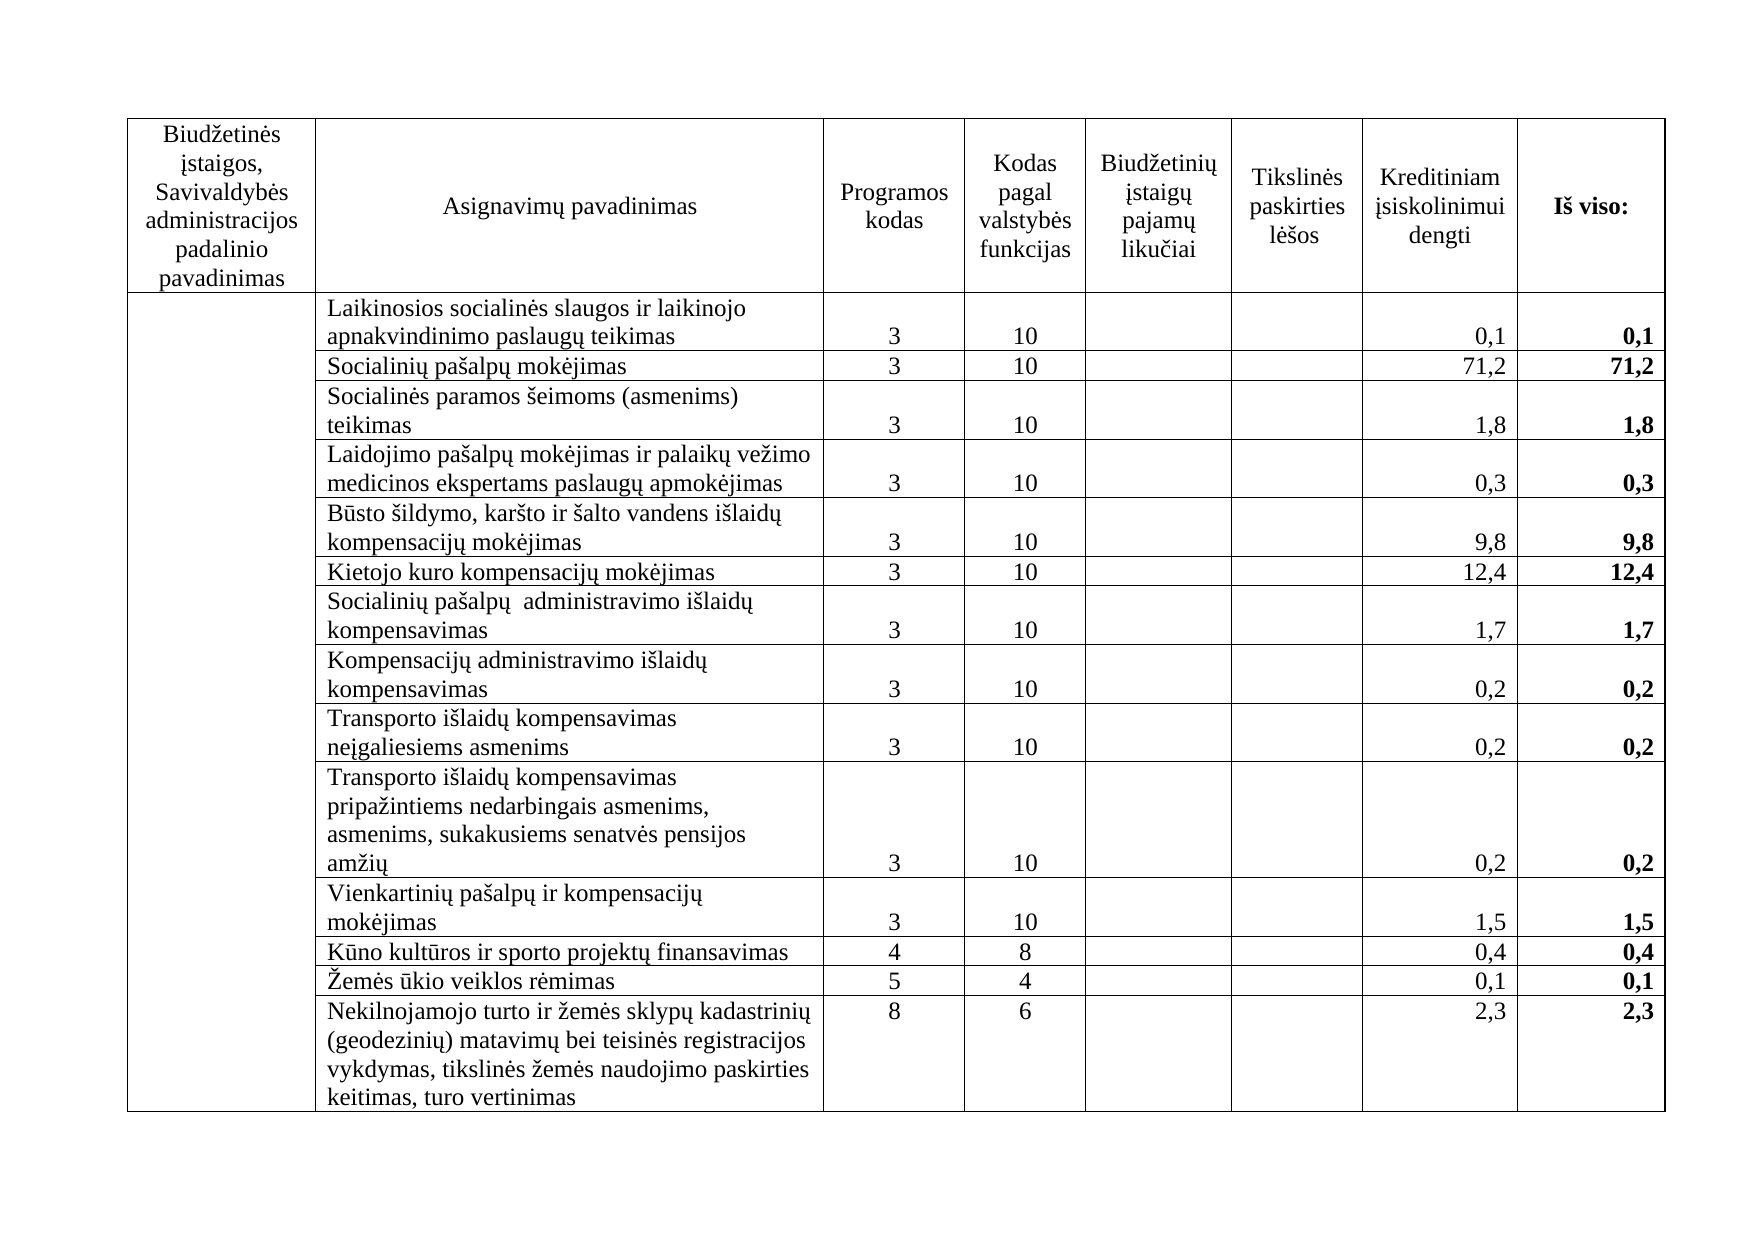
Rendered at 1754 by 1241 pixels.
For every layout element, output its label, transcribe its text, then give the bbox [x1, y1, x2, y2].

table_cell Kūno kultūros ir sporto projektų finansavimas [316, 937, 823, 965]
table_cell 2,3 [1518, 996, 1664, 1111]
table_cell 71,2 [1518, 351, 1664, 380]
table_cell 10 [965, 440, 1085, 497]
table_cell [1232, 557, 1362, 585]
table_cell [1232, 440, 1362, 497]
table_cell 10 [965, 586, 1085, 644]
table_cell 0,2 [1518, 704, 1664, 761]
table_cell [1086, 498, 1231, 556]
table_cell [1232, 966, 1362, 995]
table_cell 10 [965, 381, 1085, 438]
table_cell [1086, 440, 1231, 497]
table_header Kreditiniam įsiskolinimui dengti [1363, 119, 1517, 292]
table_cell 10 [965, 704, 1085, 761]
table_cell 2,3 [1363, 996, 1517, 1111]
table_cell Vienkartinių pašalpų ir kompensacijų mokėjimas [316, 878, 823, 936]
table_cell 0,3 [1518, 440, 1664, 497]
table_cell [1086, 937, 1231, 965]
table_cell 0,1 [1363, 293, 1517, 350]
table_cell [1232, 878, 1362, 936]
table_cell 0,2 [1518, 762, 1664, 877]
table_cell 9,8 [1518, 498, 1664, 556]
table_cell [1086, 351, 1231, 380]
table_cell 10 [965, 293, 1085, 350]
table_cell 9,8 [1363, 498, 1517, 556]
table_cell 3 [824, 557, 964, 585]
table_cell 10 [965, 351, 1085, 380]
table_cell [1086, 762, 1231, 877]
table_cell [1232, 996, 1362, 1111]
table_cell 0,2 [1363, 704, 1517, 761]
table_cell Laidojimo pašalpų mokėjimas ir palaikų vežimo medicinos ekspertams paslaugų apmokėjimas [316, 440, 823, 497]
table_cell 3 [824, 440, 964, 497]
table_cell [1086, 645, 1231, 702]
table_cell 0,3 [1363, 440, 1517, 497]
table_cell [1086, 966, 1231, 995]
table_cell [1232, 351, 1362, 380]
table_cell [1086, 878, 1231, 936]
table_cell 10 [965, 645, 1085, 702]
table_header Tikslinės paskirties lėšos [1232, 119, 1362, 292]
table_cell [1232, 586, 1362, 644]
table_cell [128, 293, 315, 1111]
table_cell [1232, 937, 1362, 965]
table_cell [1232, 645, 1362, 702]
table_cell 1,8 [1518, 381, 1664, 438]
table_cell Transporto išlaidų kompensavimas neįgaliesiems asmenims [316, 704, 823, 761]
table_cell 0,2 [1518, 645, 1664, 702]
table_header Biudžetinių įstaigų pajamų likučiai [1086, 119, 1231, 292]
table_cell 4 [965, 966, 1085, 995]
table_cell 1,5 [1518, 878, 1664, 936]
table_cell 3 [824, 381, 964, 438]
table_cell 4 [824, 937, 964, 965]
table_cell 6 [965, 996, 1085, 1111]
table_cell [1232, 704, 1362, 761]
table_header Iš viso: [1518, 119, 1664, 292]
table_cell Socialinės paramos šeimoms (asmenims) teikimas [316, 381, 823, 438]
table_cell 10 [965, 762, 1085, 877]
table_cell 0,4 [1363, 937, 1517, 965]
table_cell 71,2 [1363, 351, 1517, 380]
table_cell 8 [824, 996, 964, 1111]
table_cell 1,8 [1363, 381, 1517, 438]
table_cell [1232, 381, 1362, 438]
table_cell Laikinosios socialinės slaugos ir laikinojo apnakvindinimo paslaugų teikimas [316, 293, 823, 350]
table_cell 12,4 [1363, 557, 1517, 585]
table_cell [1086, 586, 1231, 644]
table_header Biudžetinės įstaigos, Savivaldybės administracijos padalinio pavadinimas [128, 119, 315, 292]
table_cell 3 [824, 351, 964, 380]
table_header Asignavimų pavadinimas [316, 119, 823, 292]
table_cell 0,1 [1363, 966, 1517, 995]
table_cell [1086, 293, 1231, 350]
table_cell 1,5 [1363, 878, 1517, 936]
table_cell Socialinių pašalpų mokėjimas [316, 351, 823, 380]
table_cell 3 [824, 645, 964, 702]
table_cell [1086, 996, 1231, 1111]
table_cell [1086, 557, 1231, 585]
table_cell 1,7 [1518, 586, 1664, 644]
table_cell 3 [824, 498, 964, 556]
table_cell 10 [965, 878, 1085, 936]
table_cell Transporto išlaidų kompensavimas pripažintiems nedarbingais asmenims, asmenims, sukakusiems senatvės pensijos amžių [316, 762, 823, 877]
table_cell Kietojo kuro kompensacijų mokėjimas [316, 557, 823, 585]
table_cell 8 [965, 937, 1085, 965]
table_cell [1086, 381, 1231, 438]
table_cell 0,1 [1518, 293, 1664, 350]
table_cell 0,2 [1363, 645, 1517, 702]
table_cell Būsto šildymo, karšto ir šalto vandens išlaidų kompensacijų mokėjimas [316, 498, 823, 556]
table_cell 12,4 [1518, 557, 1664, 585]
table_cell 1,7 [1363, 586, 1517, 644]
table_cell 3 [824, 586, 964, 644]
table_cell 3 [824, 762, 964, 877]
table_cell [1232, 498, 1362, 556]
table_cell 3 [824, 704, 964, 761]
table_cell Socialinių pašalpų administravimo išlaidų kompensavimas [316, 586, 823, 644]
table_cell [1086, 704, 1231, 761]
table_cell 0,2 [1363, 762, 1517, 877]
table_cell 10 [965, 498, 1085, 556]
table_cell 5 [824, 966, 964, 995]
table_cell Nekilnojamojo turto ir žemės sklypų kadastrinių (geodezinių) matavimų bei teisinės registracijos vykdymas, tikslinės žemės naudojimo paskirties keitimas, turo vertinimas [316, 996, 823, 1111]
table_cell 10 [965, 557, 1085, 585]
table_cell 3 [824, 293, 964, 350]
table_cell 3 [824, 878, 964, 936]
table_cell [1232, 293, 1362, 350]
table_header Programos kodas [824, 119, 964, 292]
table_cell [1232, 762, 1362, 877]
table_cell 0,1 [1518, 966, 1664, 995]
table_cell 0,4 [1518, 937, 1664, 965]
table_header Kodas pagal valstybės funkcijas [965, 119, 1085, 292]
table_cell Kompensacijų administravimo išlaidų kompensavimas [316, 645, 823, 702]
table_cell Žemės ūkio veiklos rėmimas [316, 966, 823, 995]
